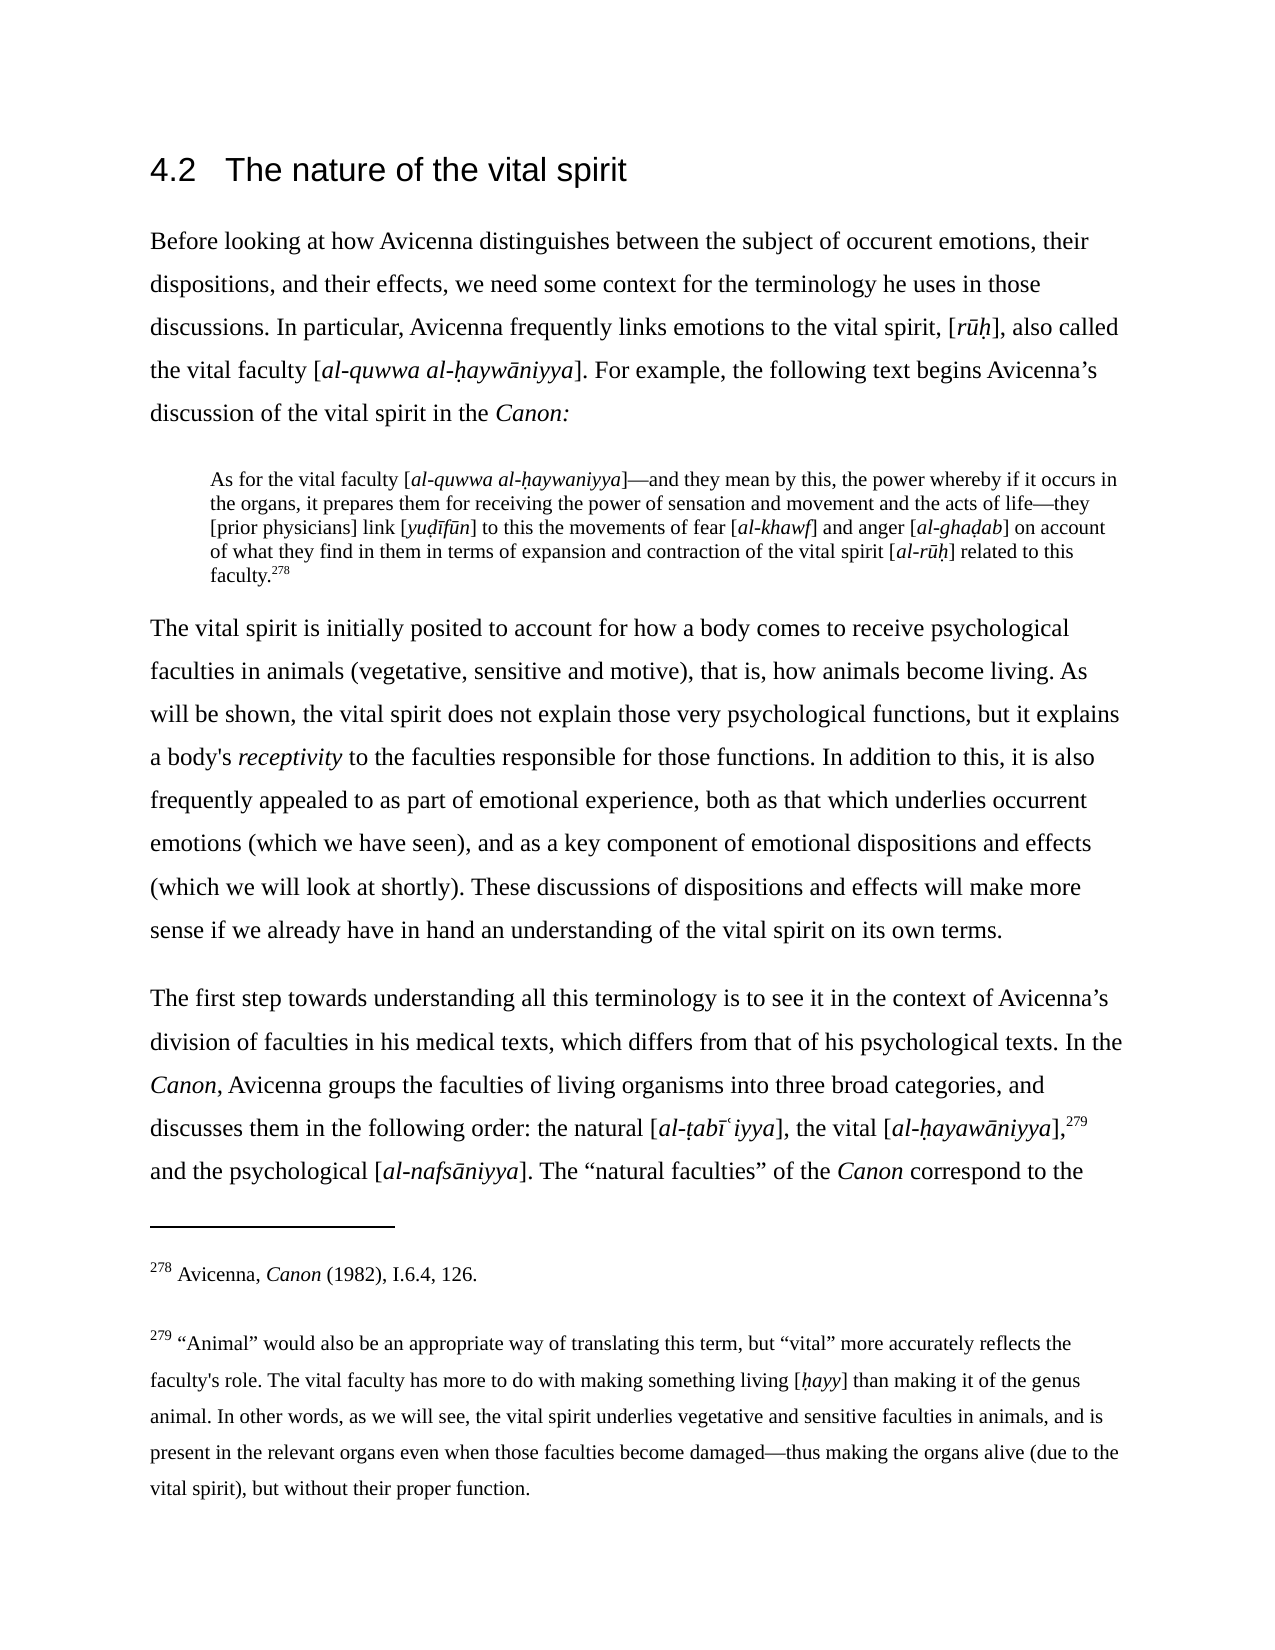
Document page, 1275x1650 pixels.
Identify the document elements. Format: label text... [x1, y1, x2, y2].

subtitle 4.2 The nature of the vital spirit [150, 150, 1125, 188]
text The vital spirit is initially posited to account for how a body comes to receive psychological faculties in animals (vegetative, sensitive and motive), that is, how animals become living. As will be shown, the vital spirit does not explain those very psychological functions, but it explains a body's receptivity to the faculties responsible for those functions. In addition to this, it is also frequently appealed to as part of emotional experience, both as that which underlies occurrent emotions (which we have seen), and as a key component of emotional dispositions and effects (which we will look at shortly). These discussions of dispositions and effects will make more sense if we already have in hand an understanding of the vital spirit on its own terms. [150, 613, 1125, 943]
text As for the vital faculty [al-quwwa al-ḥaywaniyya]—and they mean by this, the power whereby if it occurs in the organs, it prepares them for receiving the power of sensation and movement and the acts of life—they [prior physicians] link [yuḍīfūn] to this the movements of fear [al-khawf] and anger [al-ghaḍab] on account of what they find in them in terms of expansion and contraction of the vital spirit [al-rūḥ] related to this faculty. [210, 467, 1125, 587]
text Avicenna, Canon (1982), I.6.4, 126. [150, 1258, 1125, 1287]
text “Animal” would also be an appropriate way of translating this term, but “vital” more accurately reflects the faculty's role. The vital faculty has more to do with making something living [ḥayy] than making it of the genus animal. In other words, as we will see, the vital spirit underlies vegetative and sensitive faculties in animals, and is present in the relevant organs even when those faculties become damaged—thus making the organs alive (due to the vital spirit), but without their proper function. [150, 1327, 1125, 1500]
text The first step towards understanding all this terminology is to see it in the context of Avicenna’s division of faculties in his medical texts, which differs from that of his psychological texts. In the Canon, Avicenna groups the faculties of living organisms into three broad categories, and discusses them in the following order: the natural [al-ṭabīʿiyya], the vital [al-ḥayawāniyya], and the psychological [al-nafsāniyya]. The “natural faculties” of the Canon correspond to the [150, 983, 1125, 1185]
text Before looking at how Avicenna distinguishes between the subject of occurent emotions, their dispositions, and their effects, we need some context for the terminology he uses in those discussions. In particular, Avicenna frequently links emotions to the vital spirit, [rūḥ], also called the vital faculty [al-quwwa al-ḥaywāniyya]. For example, the following text begins Avicenna’s discussion of the vital spirit in the Canon: [150, 226, 1125, 427]
